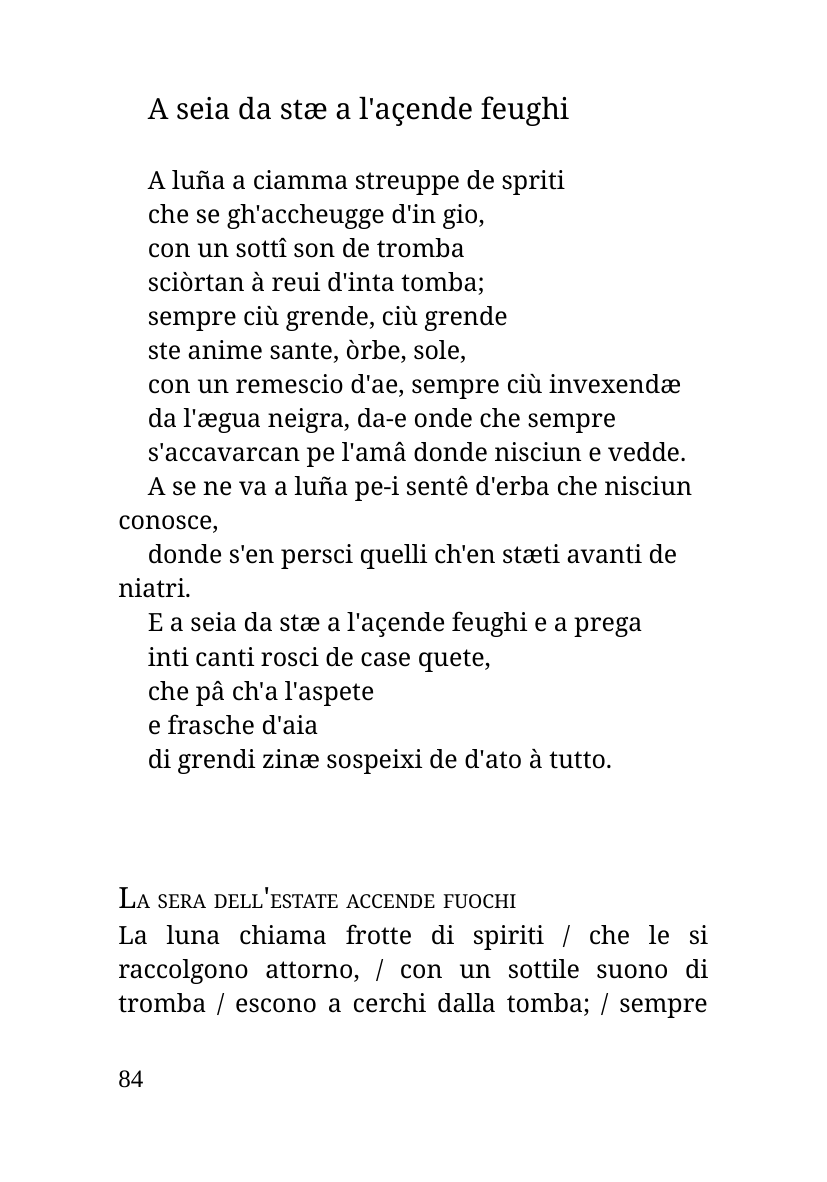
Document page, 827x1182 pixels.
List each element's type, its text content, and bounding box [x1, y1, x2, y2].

text E a seia da stæ a l'açende feughi e a prega [118, 605, 709, 639]
text donde s'en persci quelli ch'en stæti avanti de niatri. [118, 537, 709, 605]
text con un remescio d'ae, sempre ciù invexendæ [118, 367, 709, 401]
text di grendi zinæ sospeixi de d'ato à tutto. [118, 741, 709, 775]
text che se gh'accheugge d'in gio, [118, 196, 709, 230]
text La sera dell'estate accende fuochi [118, 878, 709, 917]
text A se ne va a luña pe-i sentê d'erba che nisciun conosce, [118, 469, 709, 537]
text ste anime sante, òrbe, sole, [118, 333, 709, 367]
text La luna chiama frotte di spiriti / che le si raccolgono attorno, / con un sottile suono di tromba / escono a cerchi dalla tomba; / sempre [118, 917, 709, 1019]
text A luña a ciamma streuppe de spriti [118, 162, 709, 196]
text sciòrtan à reui d'inta tomba; [118, 264, 709, 298]
text con un sottî son de tromba [118, 230, 709, 264]
text A seia da stæ a l'açende feughi [118, 88, 709, 128]
text s'accavarcan pe l'amâ donde nisciun e vedde. [118, 435, 709, 469]
text e frasche d'aia [118, 707, 709, 741]
text da l'ægua neigra, da-e onde che sempre [118, 401, 709, 435]
text sempre ciù grende, ciù grende [118, 298, 709, 333]
text inti canti rosci de case quete, [118, 639, 709, 673]
text che pâ ch'a l'aspete [118, 673, 709, 707]
